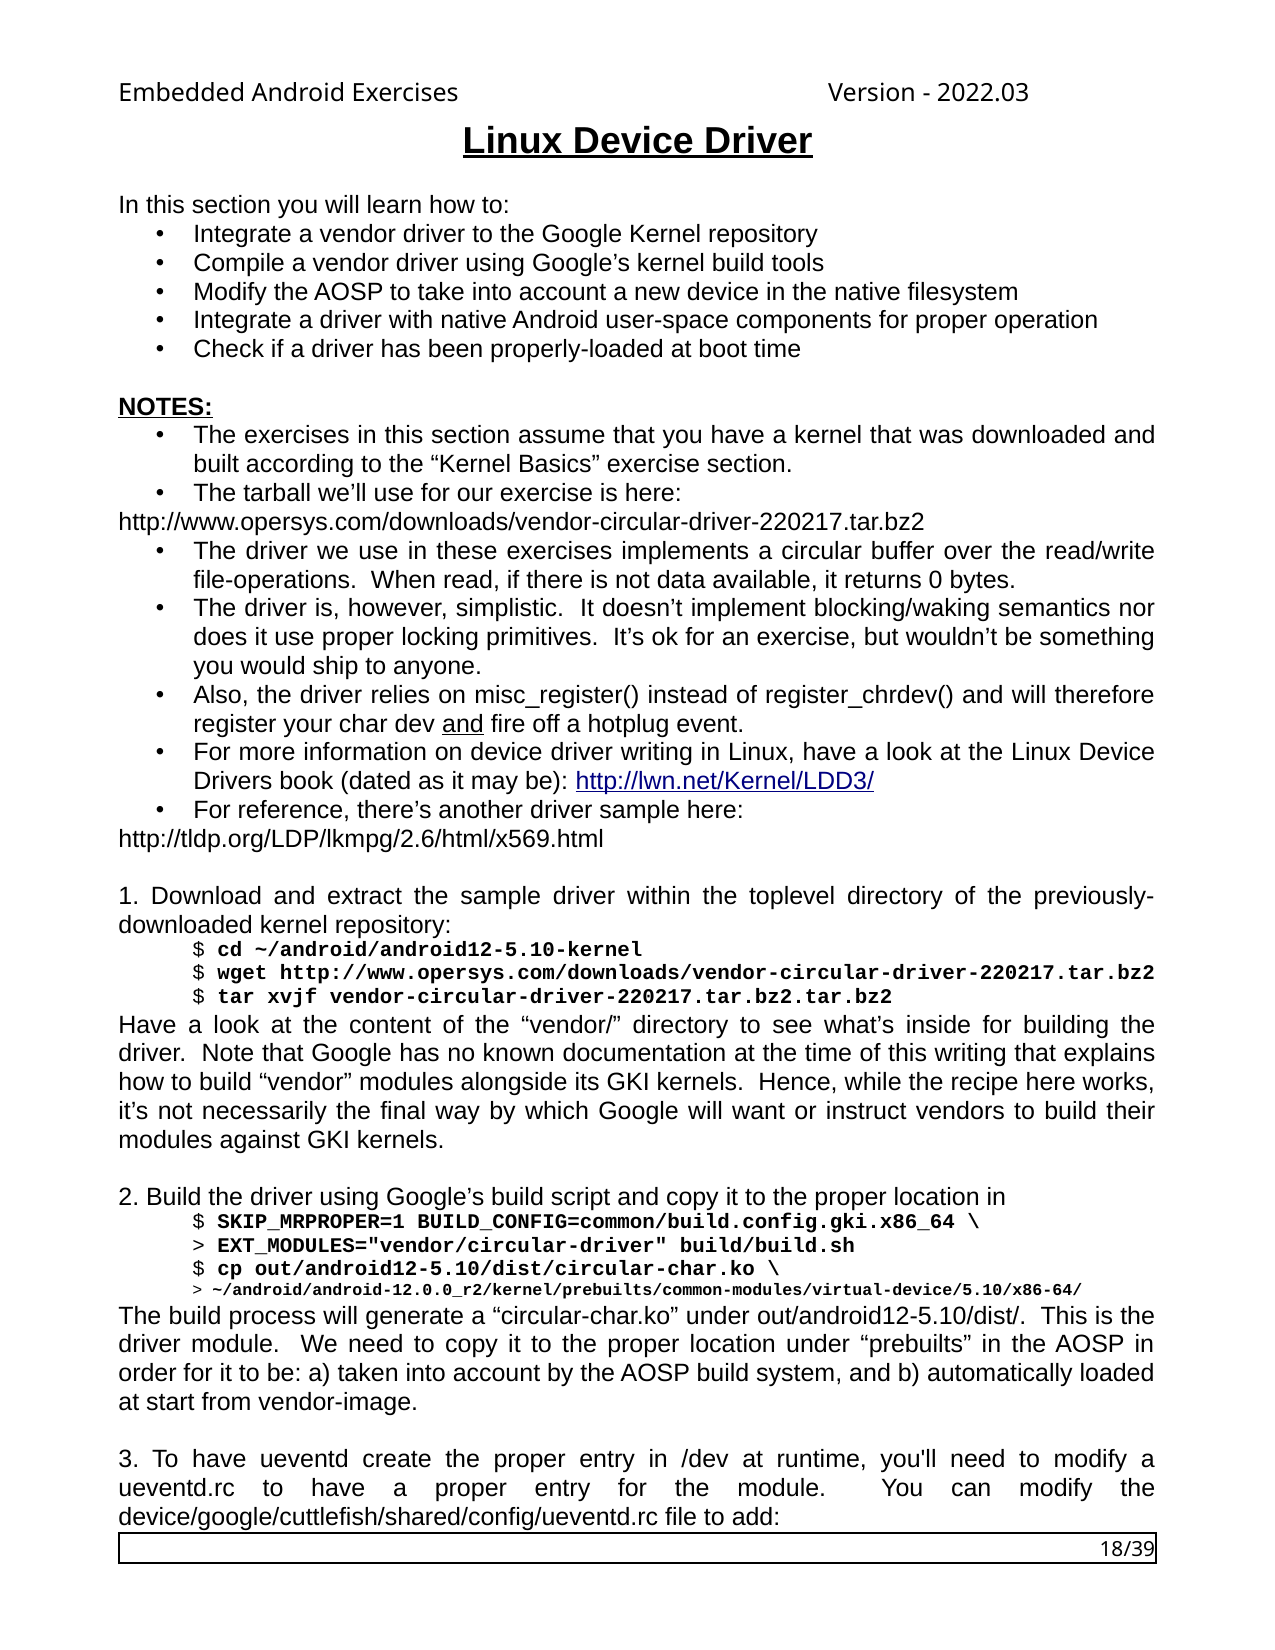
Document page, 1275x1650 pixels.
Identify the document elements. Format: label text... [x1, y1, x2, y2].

list The driver we use in these exercises implements a circular buffer over the read/write file-operations. When read, if there is not data available, it returns 0 bytes. [156, 536, 1157, 593]
text NOTES: [118, 392, 1157, 421]
list The tarball we’ll use for our exercise is here: [156, 478, 1157, 507]
text Linux Device Driver [118, 118, 1157, 161]
text The build process will generate a “circular-char.ko” under out/android12-5.10/dist/. This is the driver module. We need to copy it to the proper location under “prebuilts” in the AOSP in order for it to be: a) taken into account by the AOSP build system, and b) automatically loaded at start from vendor-image. [118, 1301, 1157, 1416]
list For reference, there’s another driver sample here: [156, 795, 1157, 824]
list Also, the driver relies on misc_register() instead of register_chrdev() and will therefore register your char dev and fire off a hotplug event. [156, 680, 1157, 737]
text http://www.opersys.com/downloads/vendor-circular-driver-220217.tar.bz2 [118, 507, 1157, 536]
list Compile a vendor driver using Google’s kernel build tools [156, 248, 1157, 276]
text Have a look at the content of the “vendor/” directory to see what’s inside for building the driver. Note that Google has no known documentation at the time of this writing that explains how to build “vendor” modules alongside its GKI kernels. Hence, while the recipe here works, it’s not necessarily the final way by which Google will want or instruct vendors to build their modules against GKI kernels. [118, 1010, 1157, 1153]
list Integrate a driver with native Android user-space components for proper operation [156, 305, 1157, 334]
text 1. Download and extract the sample driver within the toplevel directory of the previously-downloaded kernel repository: [118, 881, 1157, 939]
text $ wget http://www.opersys.com/downloads/vendor-circular-driver-220217.tar.bz2 [192, 962, 1157, 986]
list Check if a driver has been properly-loaded at boot time [156, 334, 1157, 363]
text $ tar xvjf vendor-circular-driver-220217.tar.bz2.tar.bz2 [192, 986, 1157, 1010]
text $ cp out/android12-5.10/dist/circular-char.ko \ [192, 1258, 1157, 1282]
list Modify the AOSP to take into account a new device in the native filesystem [156, 276, 1157, 305]
text http://tldp.org/LDP/lkmpg/2.6/html/x569.html [118, 824, 1157, 852]
list For more information on device driver writing in Linux, have a look at the Linux Device Drivers book (dated as it may be): http://lwn.net/Kernel/LDD3/ [156, 737, 1157, 795]
list Integrate a vendor driver to the Google Kernel repository [156, 219, 1157, 248]
text $ cd ~/android/android12-5.10-kernel [192, 939, 1157, 962]
text $ SKIP_MRPROPER=1 BUILD_CONFIG=common/build.config.gki.x86_64 \ [192, 1211, 1157, 1234]
list The exercises in this section assume that you have a kernel that was downloaded and built according to the “Kernel Basics” exercise section. [156, 421, 1157, 478]
text In this section you will learn how to: [118, 190, 1157, 219]
text 3. To have ueventd create the proper entry in /dev at runtime, you'll need to modify a ueventd.rc to have a proper entry for the module. You can modify the device/google/cuttlefish/shared/config/ueventd.rc file to add: [118, 1444, 1157, 1531]
list The driver is, however, simplistic. It doesn’t implement blocking/waking semantics nor does it use proper locking primitives. It’s ok for an exercise, but wouldn’t be something you would ship to anyone. [156, 593, 1157, 680]
text > EXT_MODULES="vendor/circular-driver" build/build.sh [192, 1234, 1157, 1258]
text 2. Build the driver using Google’s build script and copy it to the proper location in [118, 1182, 1157, 1211]
text > ~/android/android-12.0.0_r2/kernel/prebuilts/common-modules/virtual-device/5.10/x86-64/ [192, 1282, 1157, 1301]
